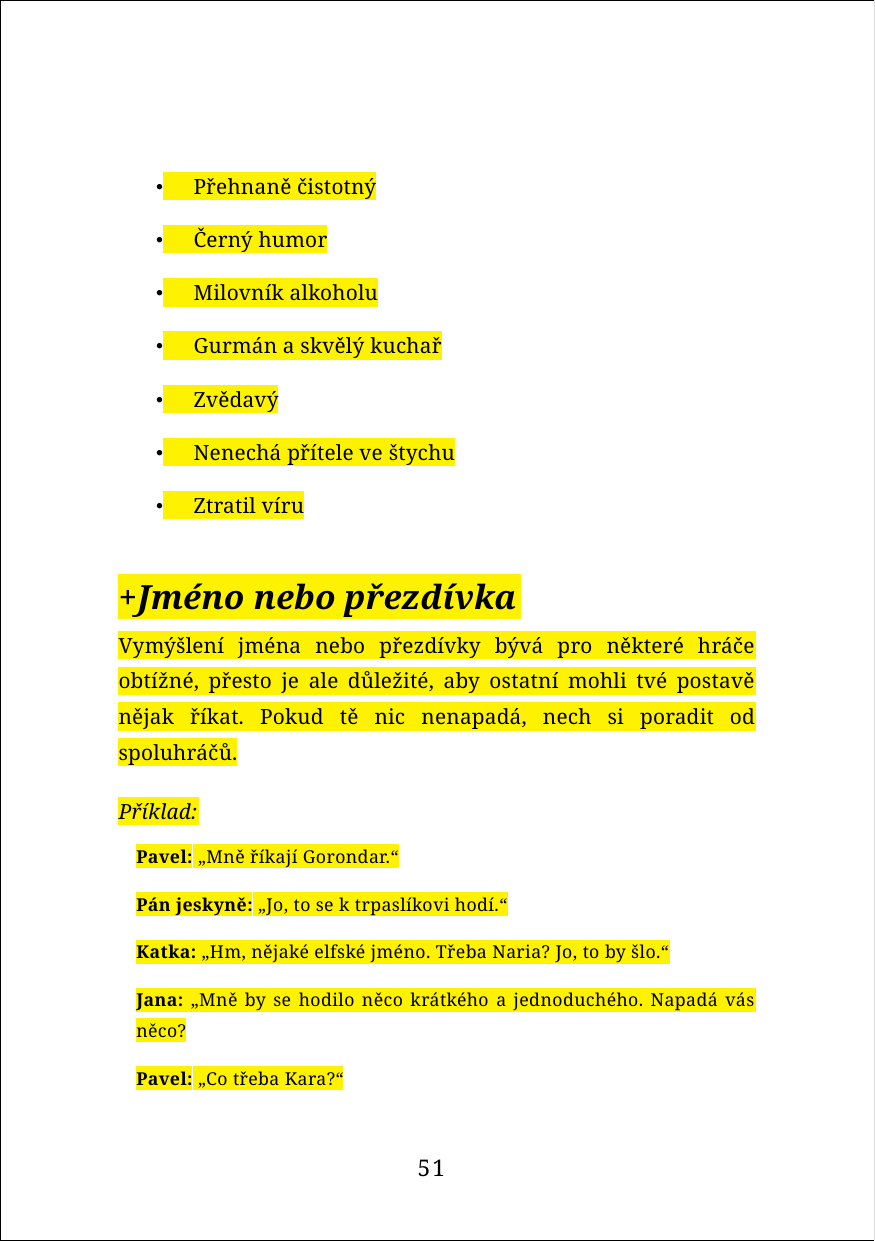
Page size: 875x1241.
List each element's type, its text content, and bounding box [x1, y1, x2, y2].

list Milovník alkoholu [156, 278, 756, 307]
text Pavel: „Co třeba Kara?“ [136, 1066, 756, 1090]
list Ztratil víru [156, 491, 756, 519]
list Zvědavý [156, 385, 756, 413]
list Gurmán a skvělý kuchař [156, 331, 756, 360]
list Nenechá přítele ve štychu [156, 438, 756, 466]
text Katka: „Hm, nějaké elfské jméno. Třeba Naria? Jo, to by šlo.“ [136, 940, 756, 964]
subtitle +Jméno nebo přezdívka [118, 574, 756, 619]
list Černý humor [156, 225, 756, 253]
text Pavel: „Mně říkají Gorondar.“ [136, 844, 756, 868]
list Přehnaně čistotný [156, 172, 756, 200]
text Jana: „Mně by se hodilo něco krátkého a jednoduchého. Napadá vás něco? [136, 988, 756, 1042]
text Příklad: [118, 797, 756, 825]
text Vymýšlení jména nebo přezdívky bývá pro některé hráče obtížné, přesto je ale důležité, aby ostatní mohli tvé postavě nějak říkat. Pokud tě nic nenapadá, nech si poradit od spoluhráčů. [118, 631, 756, 766]
text Pán jeskyně: „Jo, to se k trpaslíkovi hodí.“ [136, 892, 756, 916]
